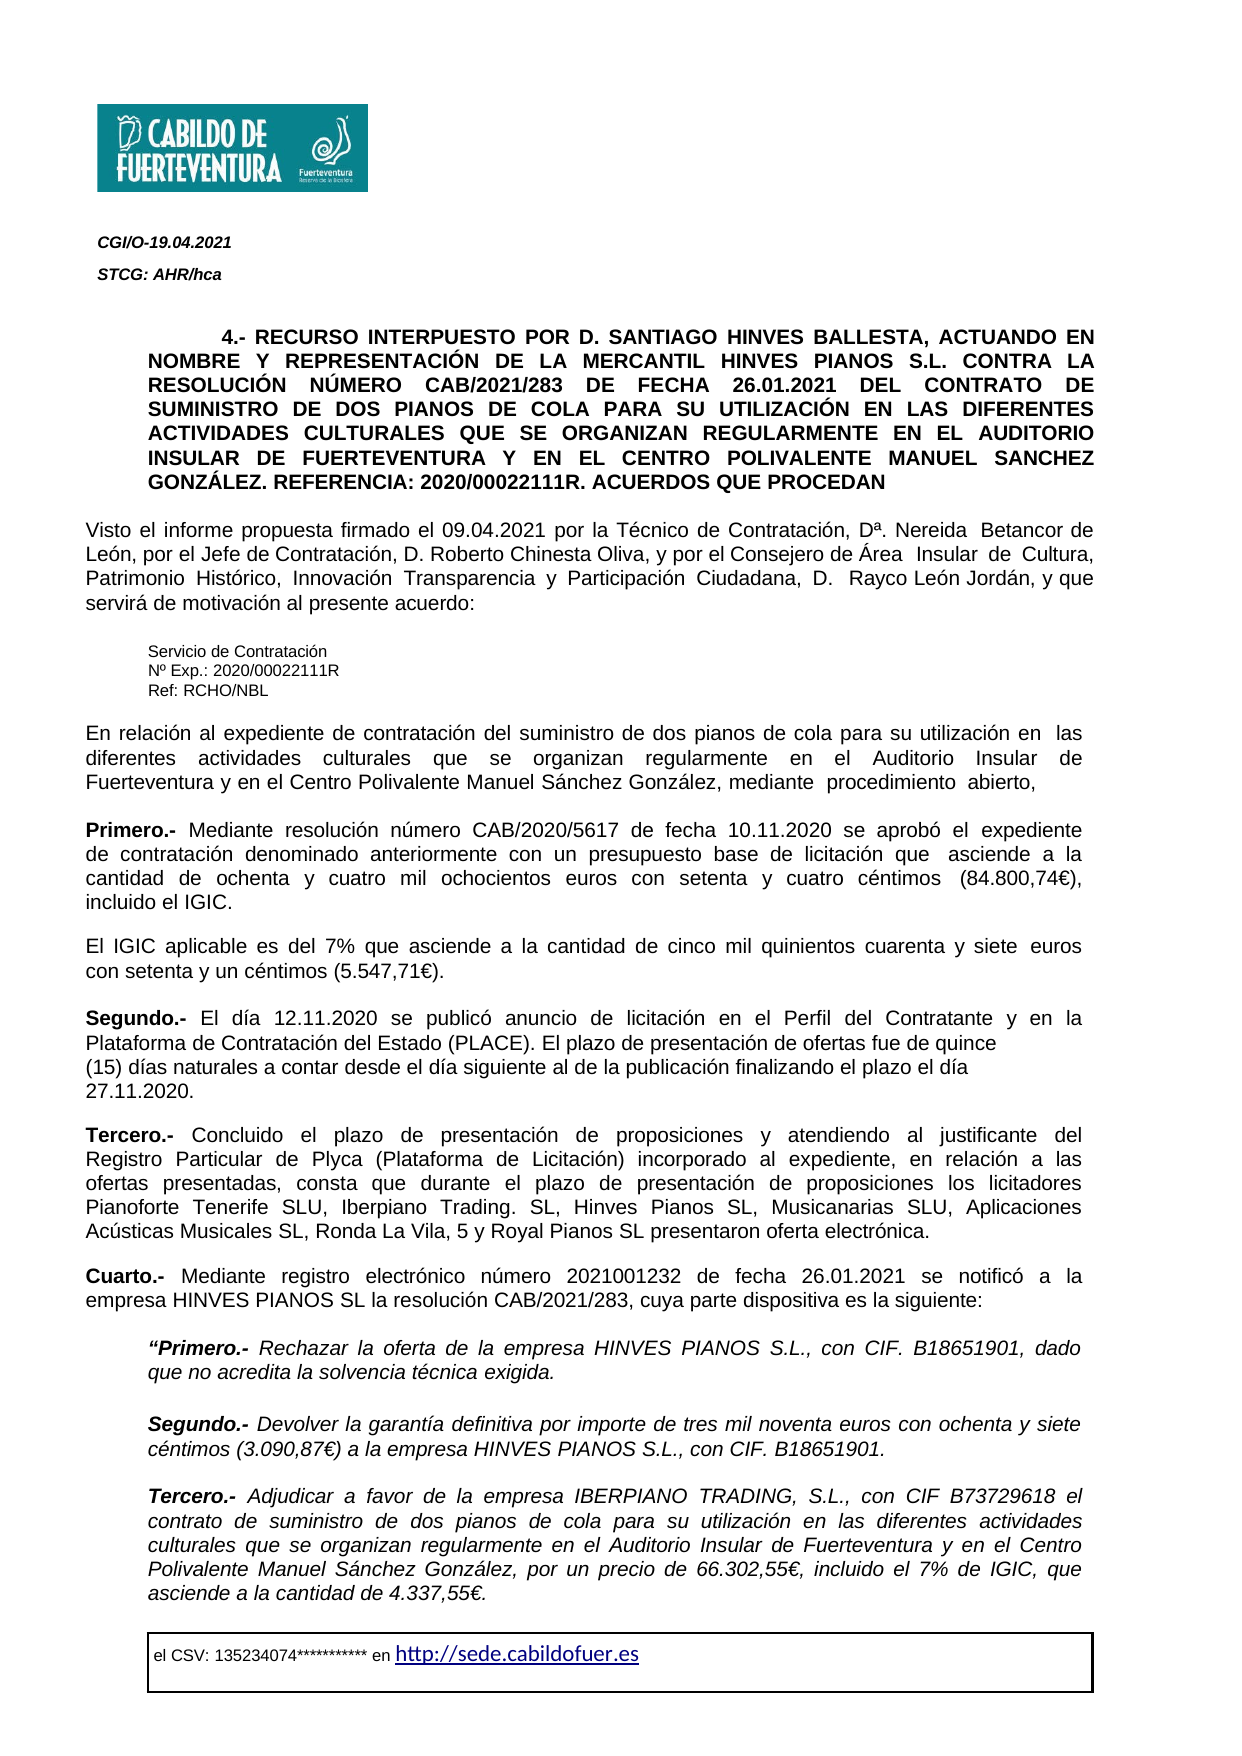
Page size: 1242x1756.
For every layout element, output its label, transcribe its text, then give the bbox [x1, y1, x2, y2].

text Segundo.- Devolver la garantía definitiva por importe de tres mil noventa euros con ochenta y siete céntimos (3.090,87€) a la empresa HINVES PIANOS S.L., con CIF. B18651901. [148, 1412, 1082, 1460]
subtitle 4.- RECURSO INTERPUESTO POR D. SANTIAGO HINVES BALLESTA, ACTUANDO EN NOMBRE Y REPRESENTACIÓN DE LA MERCANTIL HINVES PIANOS S.L. CONTRA LA RESOLUCIÓN NÚMERO CAB/2021/283 DE FECHA 26.01.2021 DEL CONTRATO DE SUMINISTRO DE DOS PIANOS DE COLA PARA SU UTILIZACIÓN EN LAS DIFERENTES ACTIVIDADES CULTURALES QUE SE ORGANIZAN REGULARMENTE EN EL AUDITORIO INSULAR DE FUERTEVENTURA Y EN EL CENTRO POLIVALENTE MANUEL SANCHEZ GONZÁLEZ. REFERENCIA: 2020/00022111R. ACUERDOS QUE PROCEDAN [148, 324, 1095, 493]
text En relación al expediente de contratación del suministro de dos pianos de cola para su utilización en las diferentes actividades culturales que se organizan regularmente en el Auditorio Insular de Fuerteventura y en el Centro Polivalente Manuel Sánchez González, mediante procedimiento abierto, [85, 721, 1082, 794]
text Tercero.- Concluido el plazo de presentación de proposiciones y atendiendo al justificante del Registro Particular de Plyca (Plataforma de Licitación) incorporado al expediente, en relación a las ofertas presentadas, consta que durante el plazo de presentación de proposiciones los licitadores Pianoforte Tenerife SLU, Iberpiano Trading. SL, Hinves Pianos SL, Musicanarias SLU, Aplicaciones Acústicas Musicales SL, Ronda La Vila, 5 y Royal Pianos SL presentaron oferta electrónica. [85, 1123, 1082, 1243]
text Primero.- Mediante resolución número CAB/2020/5617 de fecha 10.11.2020 se aprobó el expediente de contratación denominado anteriormente con un presupuesto base de licitación que asciende a la cantidad de ochenta y cuatro mil ochocientos euros con setenta y cuatro céntimos (84.800,74€), incluido el IGIC. [85, 817, 1082, 914]
text Visto el informe propuesta firmado el 09.04.2021 por la Técnico de Contratación, Dª. Nereida Betancor de León, por el Jefe de Contratación, D. Roberto Chinesta Oliva, y por el Consejero de Área Insular de Cultura, Patrimonio Histórico, Innovación Transparencia y Participación Ciudadana, D. Rayco León Jordán, y que servirá de motivación al presente acuerdo: [85, 518, 1094, 614]
text Tercero.- Adjudicar a favor de la empresa IBERPIANO TRADING, S.L., con CIF B73729618 el contrato de suministro de dos pianos de cola para su utilización en las diferentes actividades culturales que se organizan regularmente en el Auditorio Insular de Fuerteventura y en el Centro Polivalente Manuel Sánchez González, por un precio de 66.302,55€, incluido el 7% de IGIC, que asciende a la cantidad de 4.337,55€. [148, 1484, 1083, 1605]
text (15) días naturales a contar desde el día siguiente al de la publicación finalizando el plazo el día 27.11.2020. [85, 1054, 1088, 1103]
text Segundo.- El día 12.11.2020 se publicó anuncio de licitación en el Perfil del Contratante y en la Plataforma de Contratación del Estado (PLACE). El plazo de presentación de ofertas fue de quince [85, 1006, 1082, 1054]
text Servicio de Contratación Nº Exp.: 2020/00022111R Ref: RCHO/NBL [148, 642, 342, 699]
text El IGIC aplicable es del 7% que asciende a la cantidad de cinco mil quinientos cuarenta y siete euros con setenta y un céntimos (5.547,71€). [85, 934, 1082, 982]
text Cuarto.- Mediante registro electrónico número 2021001232 de fecha 26.01.2021 se notificó a la empresa HINVES PIANOS SL la resolución CAB/2021/283, cuya parte dispositiva es la siguiente: [85, 1263, 1082, 1312]
text “Primero.- Rechazar la oferta de la empresa HINVES PIANOS S.L., con CIF. B18651901, dado que no acredita la solvencia técnica exigida. [148, 1335, 1082, 1383]
